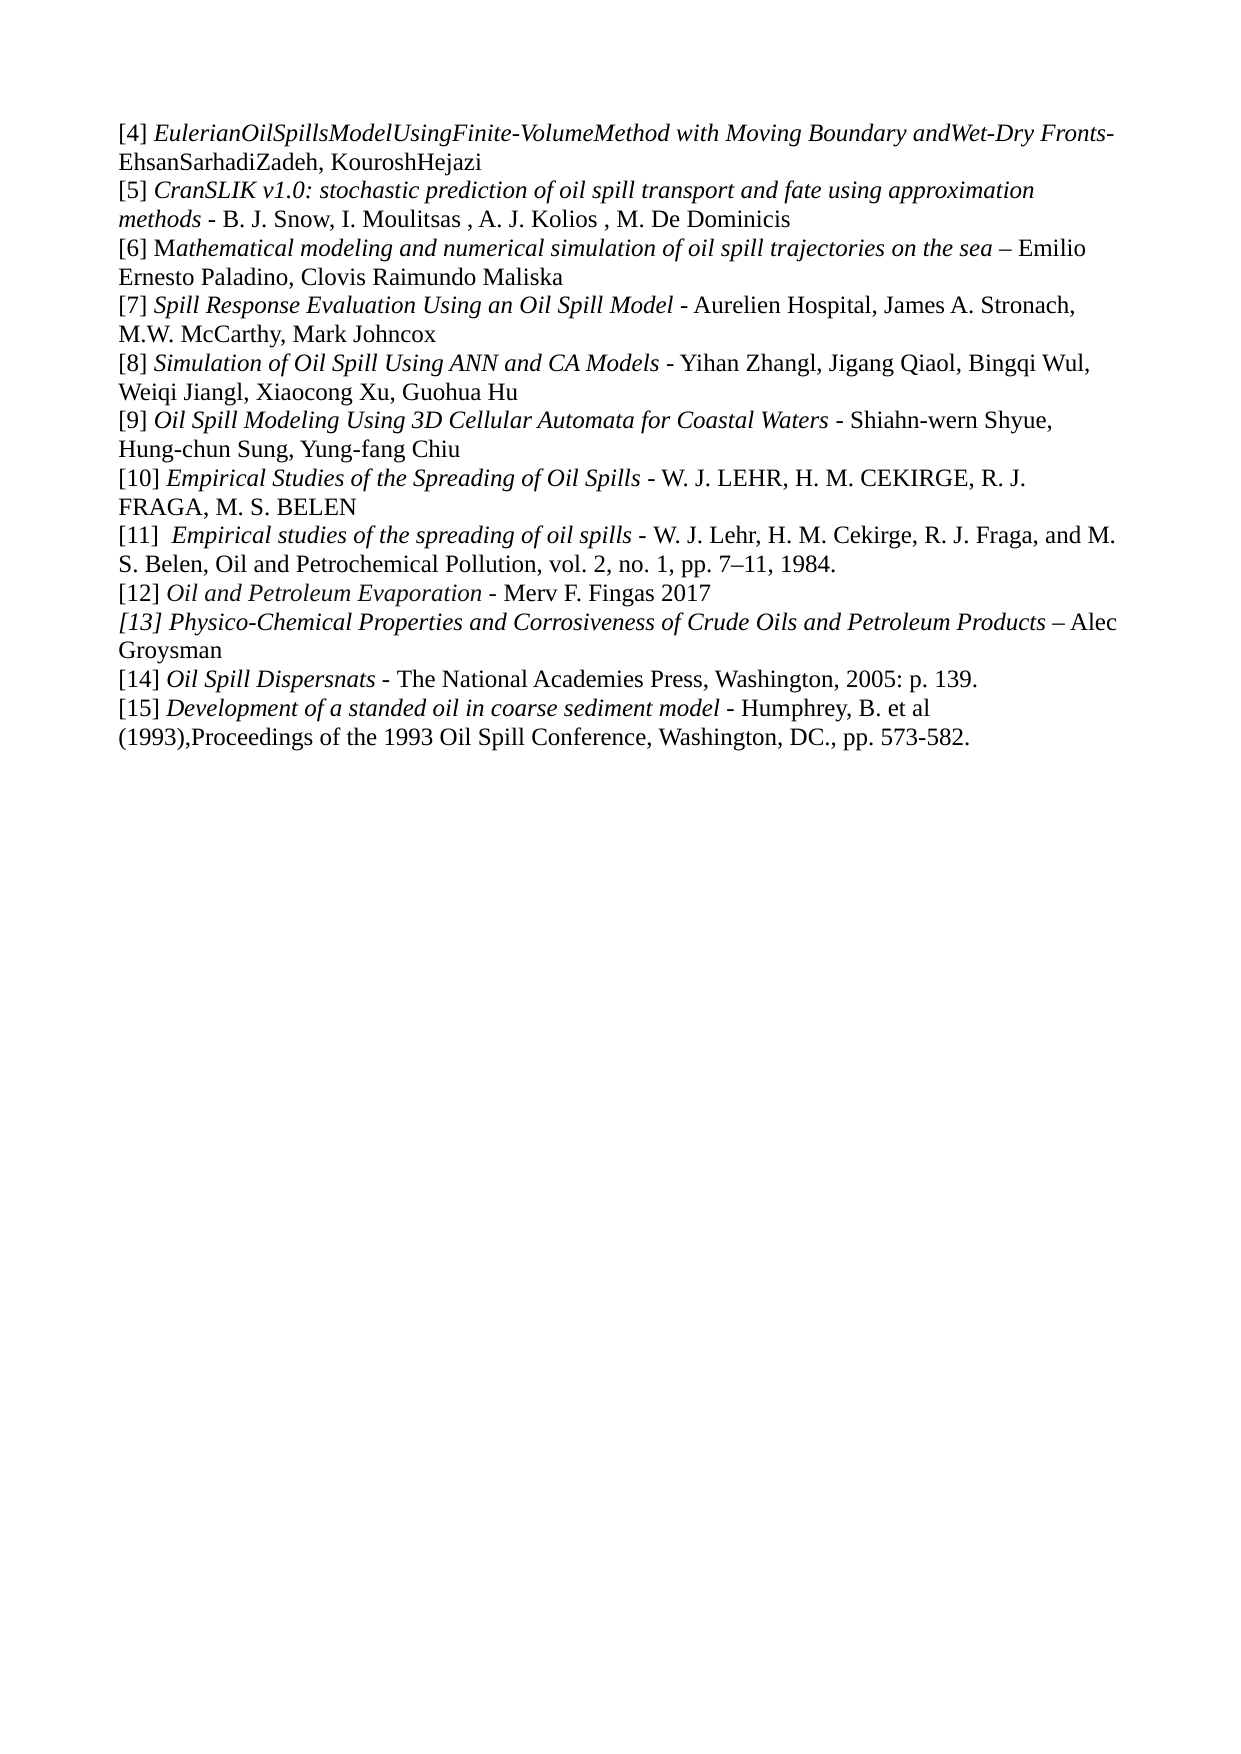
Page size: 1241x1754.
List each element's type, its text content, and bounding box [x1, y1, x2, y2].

text [6] Mathematical modeling and numerical simulation of oil spill trajectories on the sea – Emilio Ernesto Paladino, Clovis Raimundo Maliska [118, 233, 1122, 291]
text [11] Empirical studies of the spreading of oil spills - W. J. Lehr, H. M. Cekirge, R. J. Fraga, and M. S. Belen, Oil and Petrochemical Pollution, vol. 2, no. 1, pp. 7–11, 1984. [118, 521, 1122, 578]
text [15] Development of a standed oil in coarse sediment model - Humphrey, B. et al (1993),Proceedings of the 1993 Oil Spill Conference, Washington, DC., pp. 573-582. [118, 693, 1122, 751]
text [13] Physico-Chemical Properties and Corrosiveness of Crude Oils and Petroleum Products – Alec Groysman [118, 607, 1122, 664]
text [5] CranSLIK v1.0: stochastic prediction of oil spill transport and fate using approximation methods - B. J. Snow, I. Moulitsas , A. J. Kolios , M. De Dominicis [118, 176, 1122, 233]
text [10] Empirical Studies of the Spreading of Oil Spills - W. J. LEHR, H. M. CEKIRGE, R. J. FRAGA, M. S. BELEN [118, 463, 1122, 521]
text [4] EulerianOilSpillsModelUsingFinite-VolumeMethod with Moving Boundary andWet-Dry Fronts-EhsanSarhadiZadeh, KouroshHejazi [118, 118, 1122, 176]
text [12] Oil and Petroleum Evaporation - Merv F. Fingas 2017 [118, 578, 1122, 607]
text [9] Oil Spill Modeling Using 3D Cellular Automata for Coastal Waters - Shiahn-wern Shyue, Hung-chun Sung, Yung-fang Chiu [118, 406, 1122, 463]
text [8] Simulation of Oil Spill Using ANN and CA Models - Yihan Zhangl, Jigang Qiaol, Bingqi Wul, Weiqi Jiangl, Xiaocong Xu, Guohua Hu [118, 348, 1122, 406]
text [14] Oil Spill Dispersnats - The National Academies Press, Washington, 2005: p. 139. [118, 664, 1122, 693]
text [7] Spill Response Evaluation Using an Oil Spill Model - Aurelien Hospital, James A. Stronach, M.W. McCarthy, Mark Johncox [118, 291, 1122, 348]
